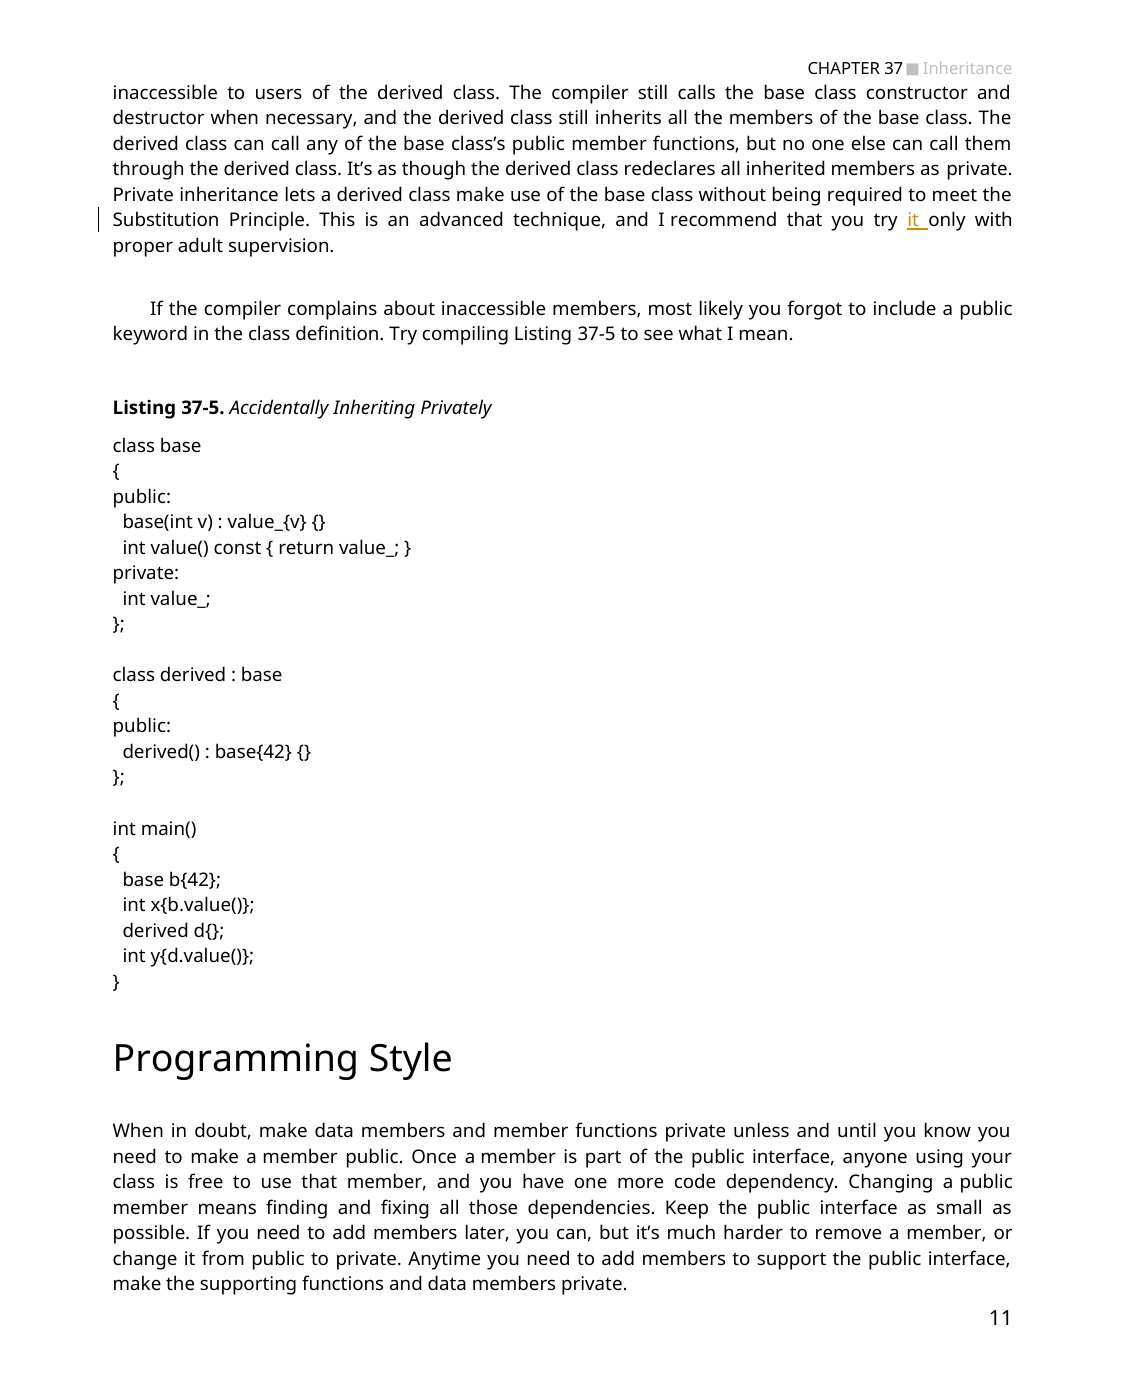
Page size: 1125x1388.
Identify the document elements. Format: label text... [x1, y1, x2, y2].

text int value() const { return value_; } [112, 534, 1012, 560]
text { [112, 458, 1012, 483]
text class derived : base [112, 662, 1012, 687]
text { [112, 840, 1012, 866]
text public: [112, 483, 1012, 509]
text When in doubt, make data members and member functions private unless and until you know you need to make a member public. Once a member is part of the public interface, anyone using your class is free to use that member, and you have one more code dependency. Changing a public member means finding and fixing all those dependencies. Keep the public interface as small as possible. If you need to add members later, you can, but it’s much harder to remove a member, or change it from public to private. Anytime you need to add members to support the public interface, make the supporting functions and data members private. [112, 1117, 1012, 1296]
text base b{42}; [112, 866, 1012, 891]
text int x{b.value()}; [112, 891, 1012, 917]
text class base [112, 432, 1012, 458]
text int main() [112, 815, 1012, 840]
text inaccessible to users of the derived class. The compiler still calls the base class constructor and destructor when necessary, and the derived class still inherits all the members of the base class. The derived class can call any of the base class’s public member functions, but no one else can call them through the derived class. It’s as though the derived class redeclares all inherited members as private. Private inheritance lets a derived class make use of the base class without being required to meet the Substitution Principle. This is an advanced technique, and I recommend that you try it only with proper adult supervision. [112, 79, 1012, 258]
text derived() : base{42} {} [112, 738, 1012, 764]
text If the compiler complains about inaccessible members, most likely you forgot to include a public keyword in the class definition. Try compiling Listing 37-5 to see what I mean. [112, 295, 1012, 346]
text { [112, 687, 1012, 713]
text derived d{}; [112, 917, 1012, 942]
text }; [112, 611, 1012, 636]
text private: [112, 560, 1012, 585]
text int y{d.value()}; [112, 942, 1012, 968]
subtitle Programming Style [112, 1031, 1012, 1082]
text public: [112, 713, 1012, 738]
text base(int v) : value_{v} {} [112, 509, 1012, 534]
text }; [112, 764, 1012, 789]
text Listing 37-5. Accidentally Inheriting Privately [112, 394, 1012, 419]
text } [112, 968, 1012, 993]
text int value_; [112, 585, 1012, 611]
